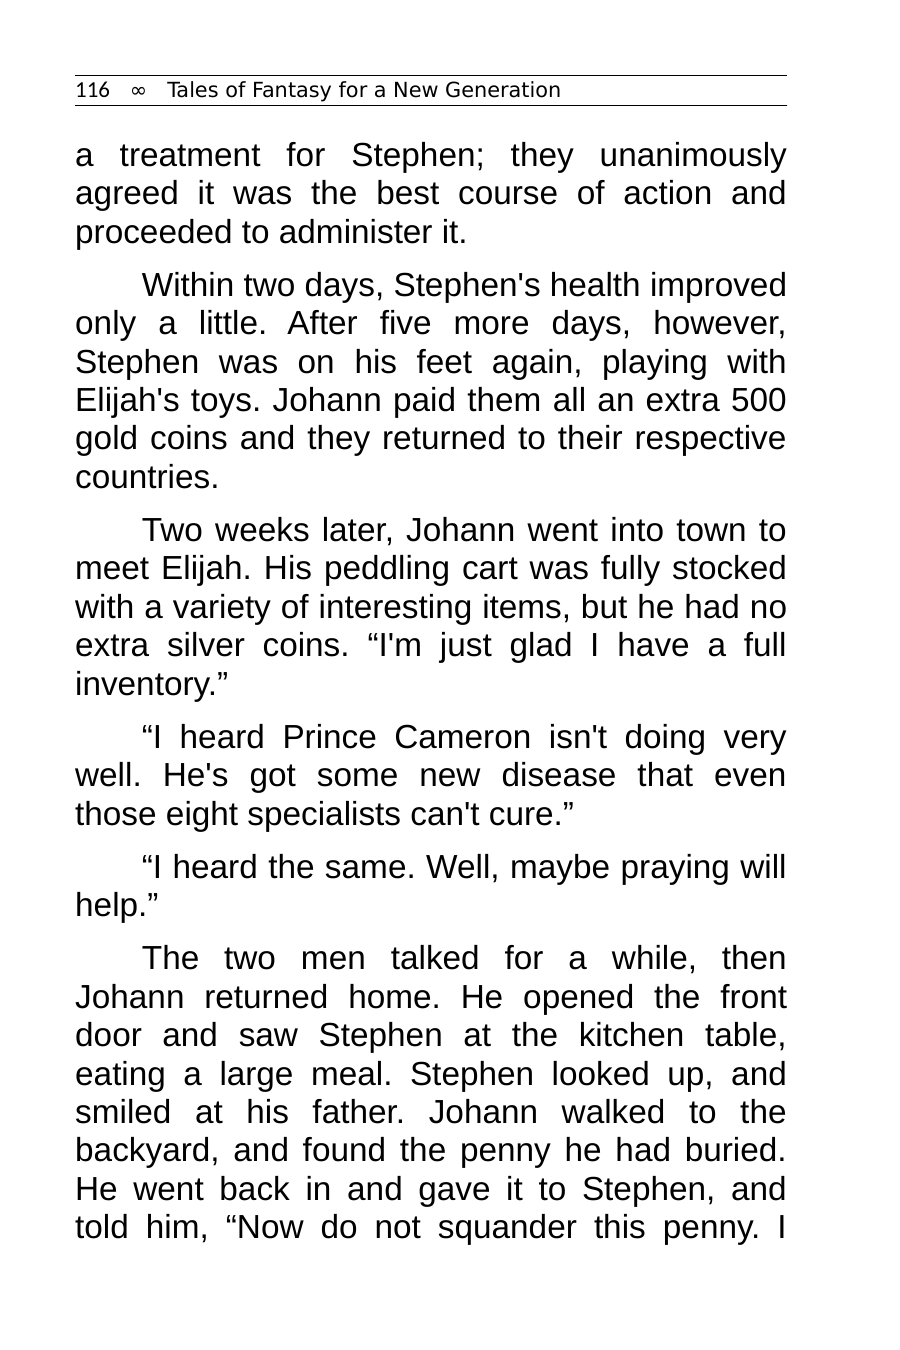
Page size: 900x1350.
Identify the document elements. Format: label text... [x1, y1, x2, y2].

text “I heard the same. Well, maybe praying will help.” [75, 847, 787, 924]
text “I heard Prince Cameron isn't doing very well. He's got some new disease that even those eight specialists can't cure.” [75, 717, 787, 832]
text Within two days, Stephen's health improved only a little. After five more days, however, Stephen was on his feet again, playing with Elijah's toys. Johann paid them all an extra 500 gold coins and they returned to their respective countries. [75, 265, 787, 496]
text a treatment for Stephen; they unanimously agreed it was the best course of action and proceeded to administer it. [75, 135, 787, 250]
text The two men talked for a while, then Johann returned home. He opened the front door and saw Stephen at the kitchen table, eating a large meal. Stephen looked up, and smiled at his father. Johann walked to the backyard, and found the penny he had buried. He went back in and gave it to Stephen, and told him, “Now do not squander this penny. I [75, 938, 787, 1246]
text Two weeks later, Johann went into town to meet Elijah. His peddling cart was fully stocked with a variety of interesting items, but he had no extra silver coins. “I'm just glad I have a full inventory.” [75, 510, 787, 702]
